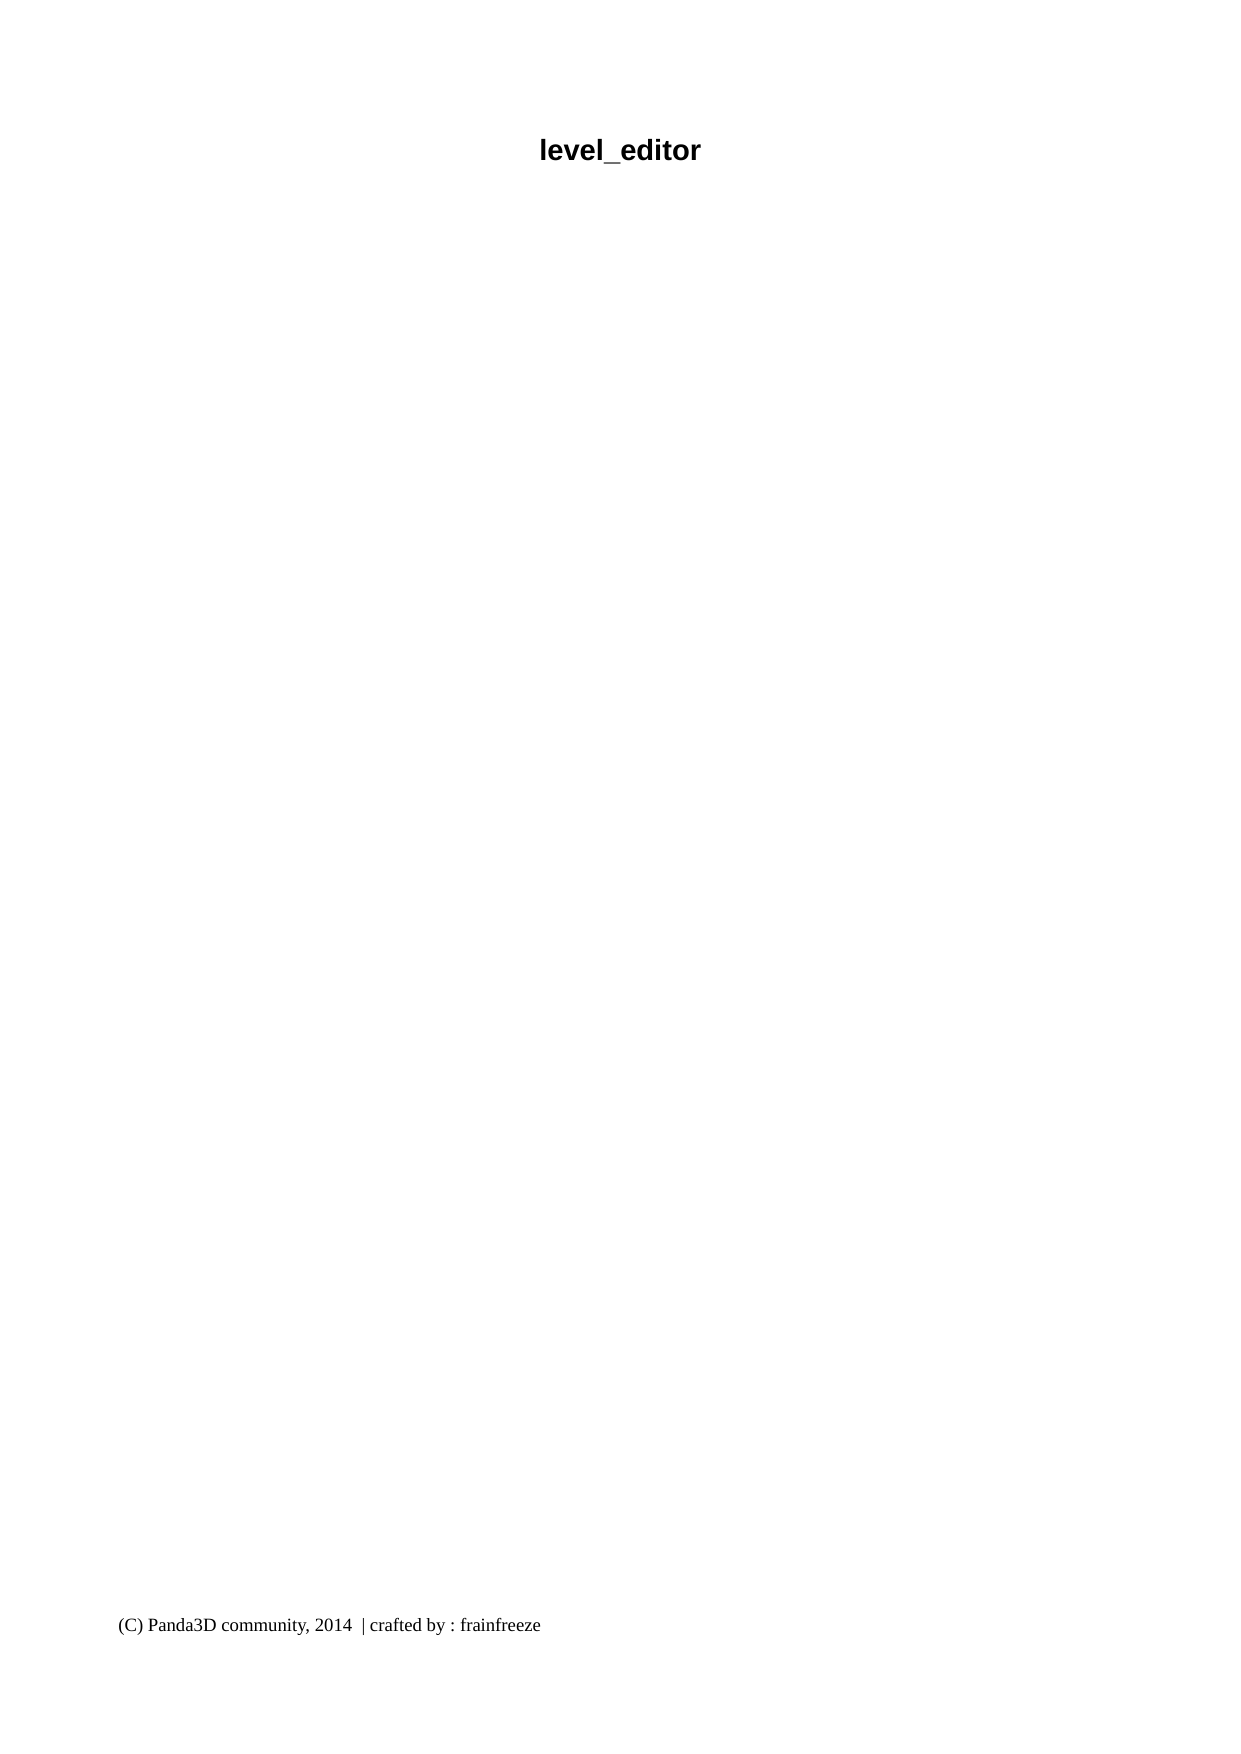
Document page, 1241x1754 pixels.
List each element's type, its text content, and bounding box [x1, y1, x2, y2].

subtitle level_editor [118, 133, 1122, 166]
